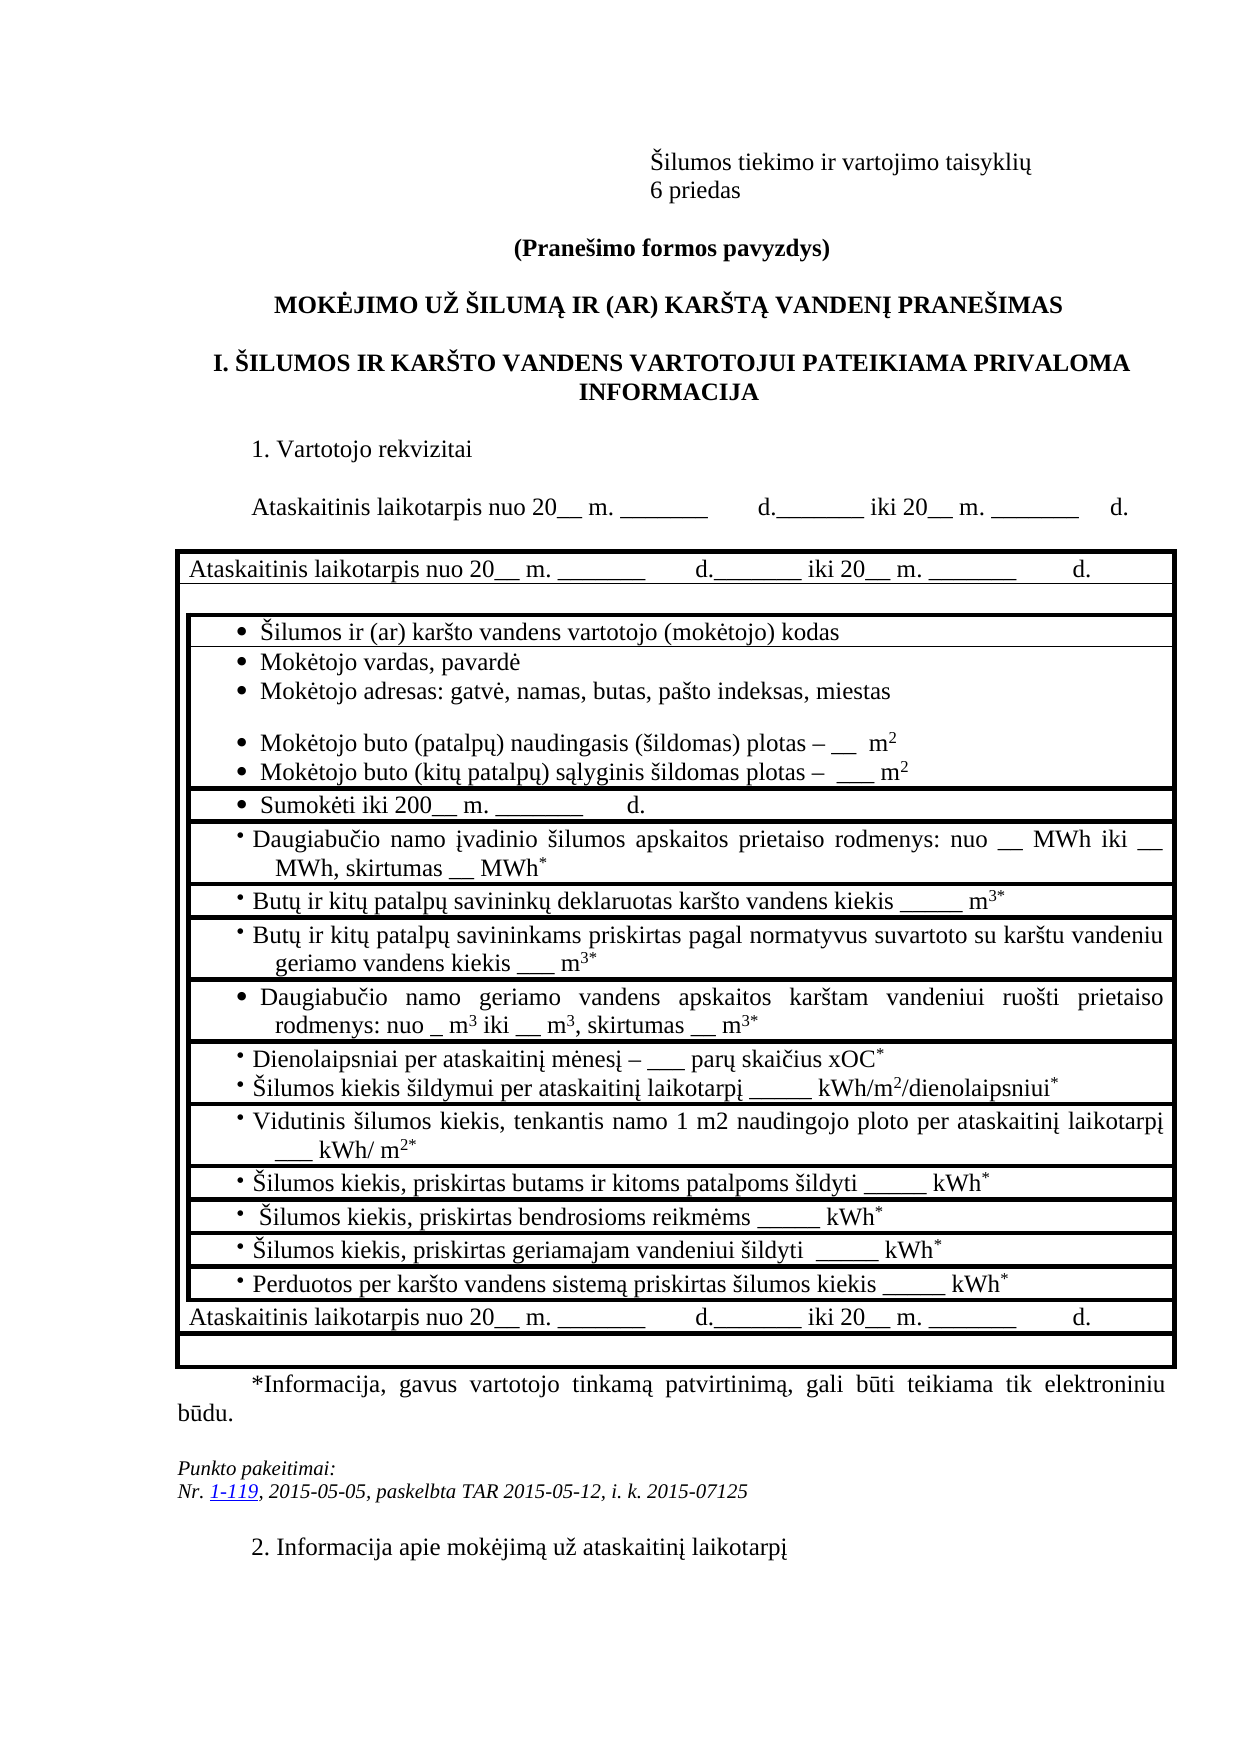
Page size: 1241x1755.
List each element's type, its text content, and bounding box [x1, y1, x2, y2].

table_header Ataskaitinis laikotarpis nuo 20__ m. _______ d._______ iki 20__ m. _______ d. [180, 554, 1172, 583]
table_cell Šilumos kiekis, priskirtas butams ir kitoms patalpoms šildyti _____ kWh* [191, 1168, 1172, 1197]
text (Pranešimo formos pavyzdys) [177, 233, 1166, 262]
table_cell Butų ir kitų patalpų savininkams priskirtas pagal normatyvus suvartoto su karštu vandeniu geriamo vandens kiekis ___ m3* [191, 920, 1172, 977]
text 1. Vartotojo rekvizitai [177, 434, 1166, 463]
table_header Šilumos ir (ar) karšto vandens vartotojo (mokėtojo) kodas [191, 617, 1172, 646]
text Ataskaitinis laikotarpis nuo 20__ m. _______ d._______ iki 20__ m. _______ d. [177, 492, 1166, 521]
table_cell Šilumos kiekis, priskirtas geriamajam vandeniui šildyti _____ kWh* [191, 1235, 1172, 1264]
table_cell Mokėtojo adresas: gatvė, namas, butas, pašto indeksas, miestas [191, 676, 1172, 728]
table_cell [180, 613, 186, 1302]
text Šilumos tiekimo ir vartojimo taisyklių [650, 147, 1166, 176]
table_cell Mokėtojo buto (patalpų) naudingasis (šildomas) plotas – __ m2 Mokėtojo buto (kitų patalpų) sąlyginis šildomas plotas – ___ m2 [191, 729, 1172, 786]
table_cell Butų ir kitų patalpų savininkų deklaruotas karšto vandens kiekis _____ m3* [191, 886, 1172, 915]
table_cell Daugiabučio namo geriamo vandens apskaitos karštam vandeniui ruošti prietaiso rodmenys: nuo _ m3 iki __ m3, skirtumas __ m3* [191, 982, 1172, 1039]
table_cell Perduotos per karšto vandens sistemą priskirtas šilumos kiekis _____ kWh* [191, 1269, 1172, 1297]
table_cell Ataskaitinis laikotarpis nuo 20__ m. _______ d._______ iki 20__ m. _______ d. [180, 1302, 1172, 1331]
table_cell Sumokėti iki 200__ m. _______ d. [191, 791, 1172, 819]
table_cell  Šilumos kiekis, priskirtas bendrosioms reikmėms _____ kWh* [191, 1202, 1172, 1231]
text MOKĖJIMO UŽ ŠILUMĄ IR (AR) KARŠTĄ VANDENĮ PRANEŠIMAS [177, 291, 1166, 319]
text Nr. 1-119, 2015-05-05, paskelbta TAR 2015-05-12, i. k. 2015-07125 [177, 1479, 1166, 1503]
table_cell Daugiabučio namo įvadinio šilumos apskaitos prietaiso rodmenys: nuo __ MWh iki __ MWh, skirtumas __ MWh* [191, 824, 1172, 882]
table_cell Vidutinis šilumos kiekis, tenkantis namo 1 m2 naudingojo ploto per ataskaitinį laikotarpį ___ kWh/ m2* [191, 1106, 1172, 1164]
text I. ŠILUMOS IR KARŠTO VANDENS VARTOTOJUI PATEIKIAMA PRIVALOMA INFORMACIJA [177, 348, 1166, 406]
text Punkto pakeitimai: [177, 1455, 1166, 1479]
table_cell [180, 584, 1172, 613]
text 2. Informacija apie mokėjimą už ataskaitinį laikotarpį [177, 1532, 1166, 1561]
table_cell Dienolaipsniai per ataskaitinį mėnesį – ___ parų skaičius xOC* Šilumos kiekis šildymui per ataskaitinį laikotarpį _____ kWh/m2/dienolaipsniui* [191, 1044, 1172, 1102]
table_cell Mokėtojo vardas, pavardė [191, 647, 1172, 676]
text *Informacija, gavus vartotojo tinkamą patvirtinimą, gali būti teikiama tik elektroniniu būdu. [177, 1369, 1166, 1427]
text 6 priedas [650, 176, 1166, 204]
table_cell [180, 1336, 1172, 1364]
